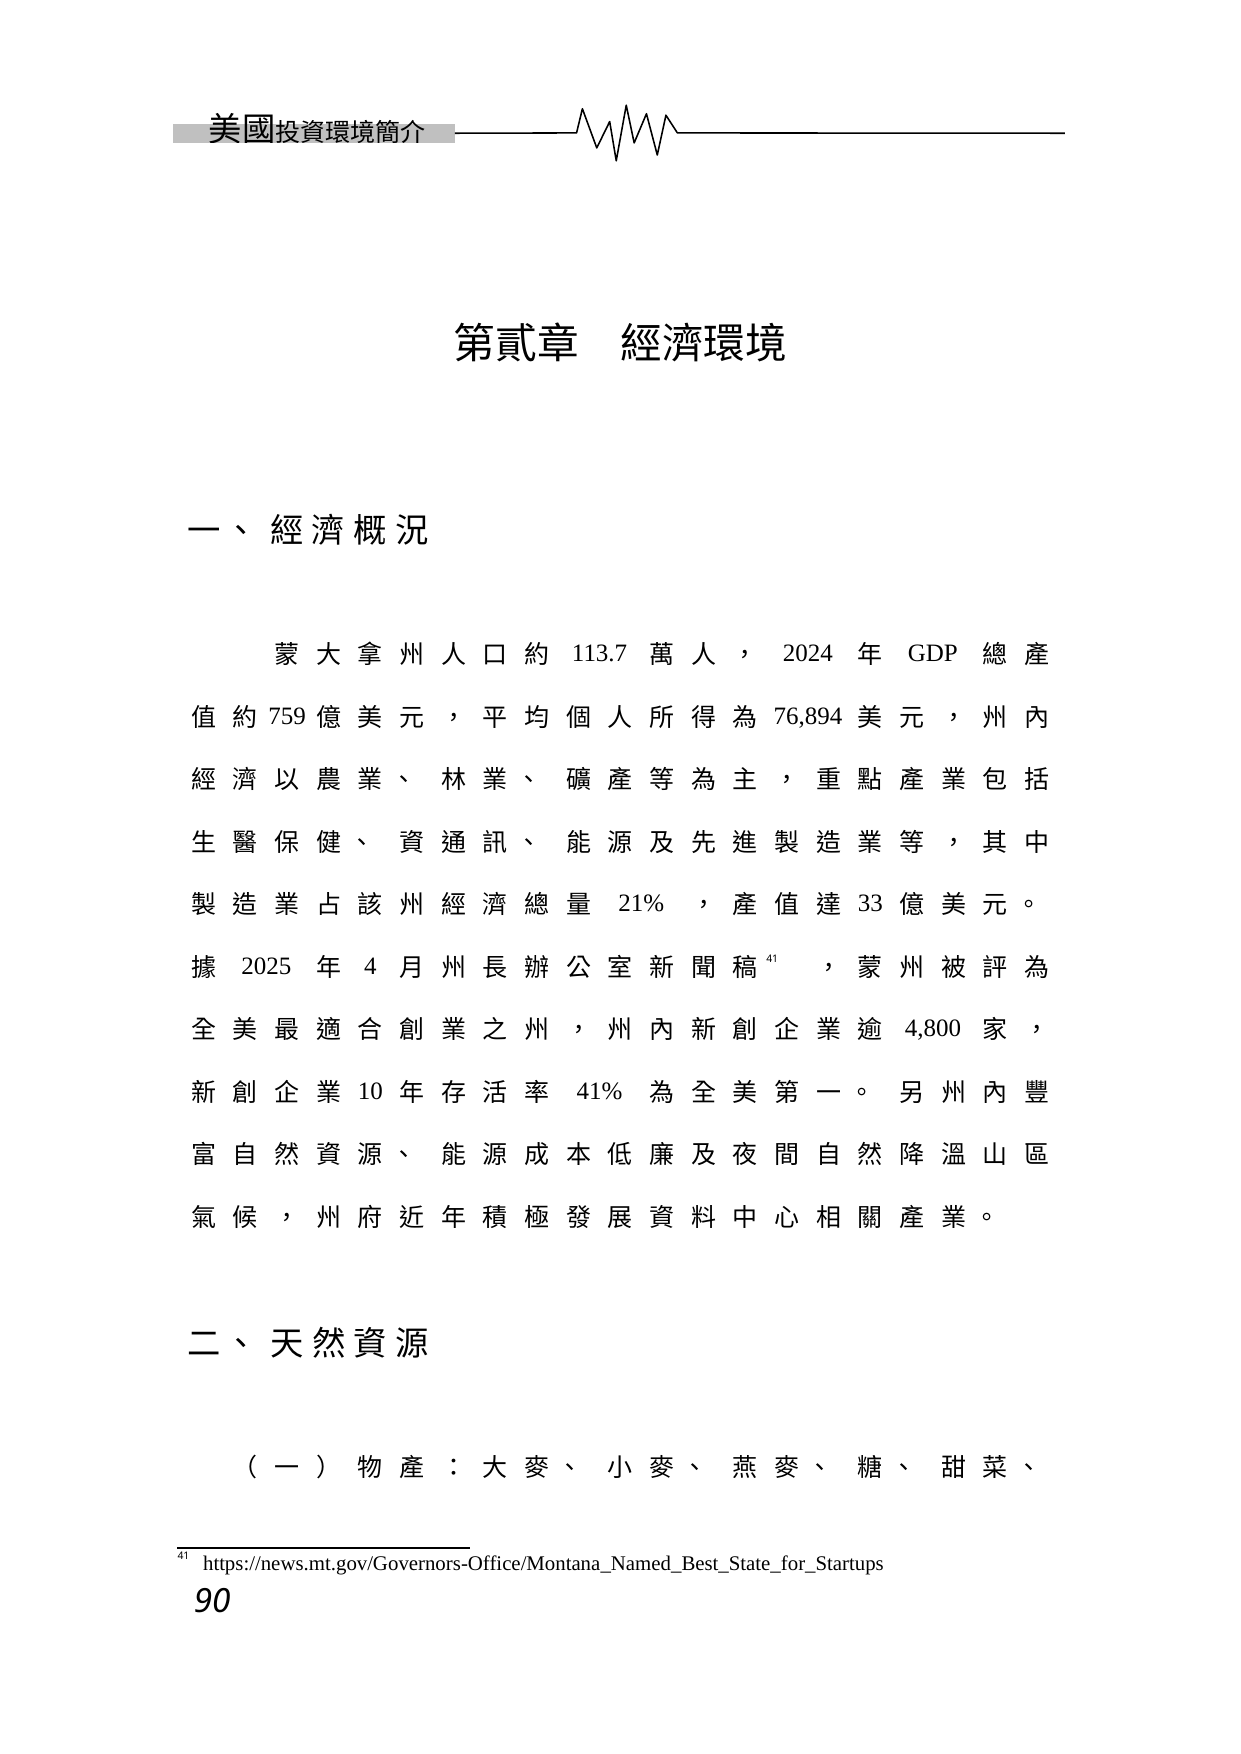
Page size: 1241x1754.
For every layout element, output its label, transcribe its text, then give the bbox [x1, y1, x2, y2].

text https://news.mt.gov/Governors-Office/Montana_Named_Best_State_for_Startups [177, 1548, 1063, 1577]
text 二、天然資源 [183, 1299, 1058, 1361]
text 蒙大拿州人口約113.7萬人，2024年GDP總產值約759億美元，平均個人所得為76,894美元，州內經濟以農業、林業、礦產等為主，重點產業包括生醫保健、資通訊、能源及先進製造業等，其中製造業占該州經濟總量21%，產值達33億美元。據2025年4月州長辦公室新聞稿，蒙州被評為全美最適合創業之州，州內新創企業逾4,800家，新創企業10年存活率41%為全美第一。另州內豐富自然資源、能源成本低廉及夜間自然降溫山區氣候，州府近年積極發展資料中心相關產業。 [183, 611, 1058, 1236]
text 第貳章 經濟環境 [183, 299, 1058, 361]
text 一、經濟概況 [183, 486, 1058, 549]
text （一）物產：大麥、小麥、燕麥、糖、甜菜、 [207, 1424, 1058, 1486]
